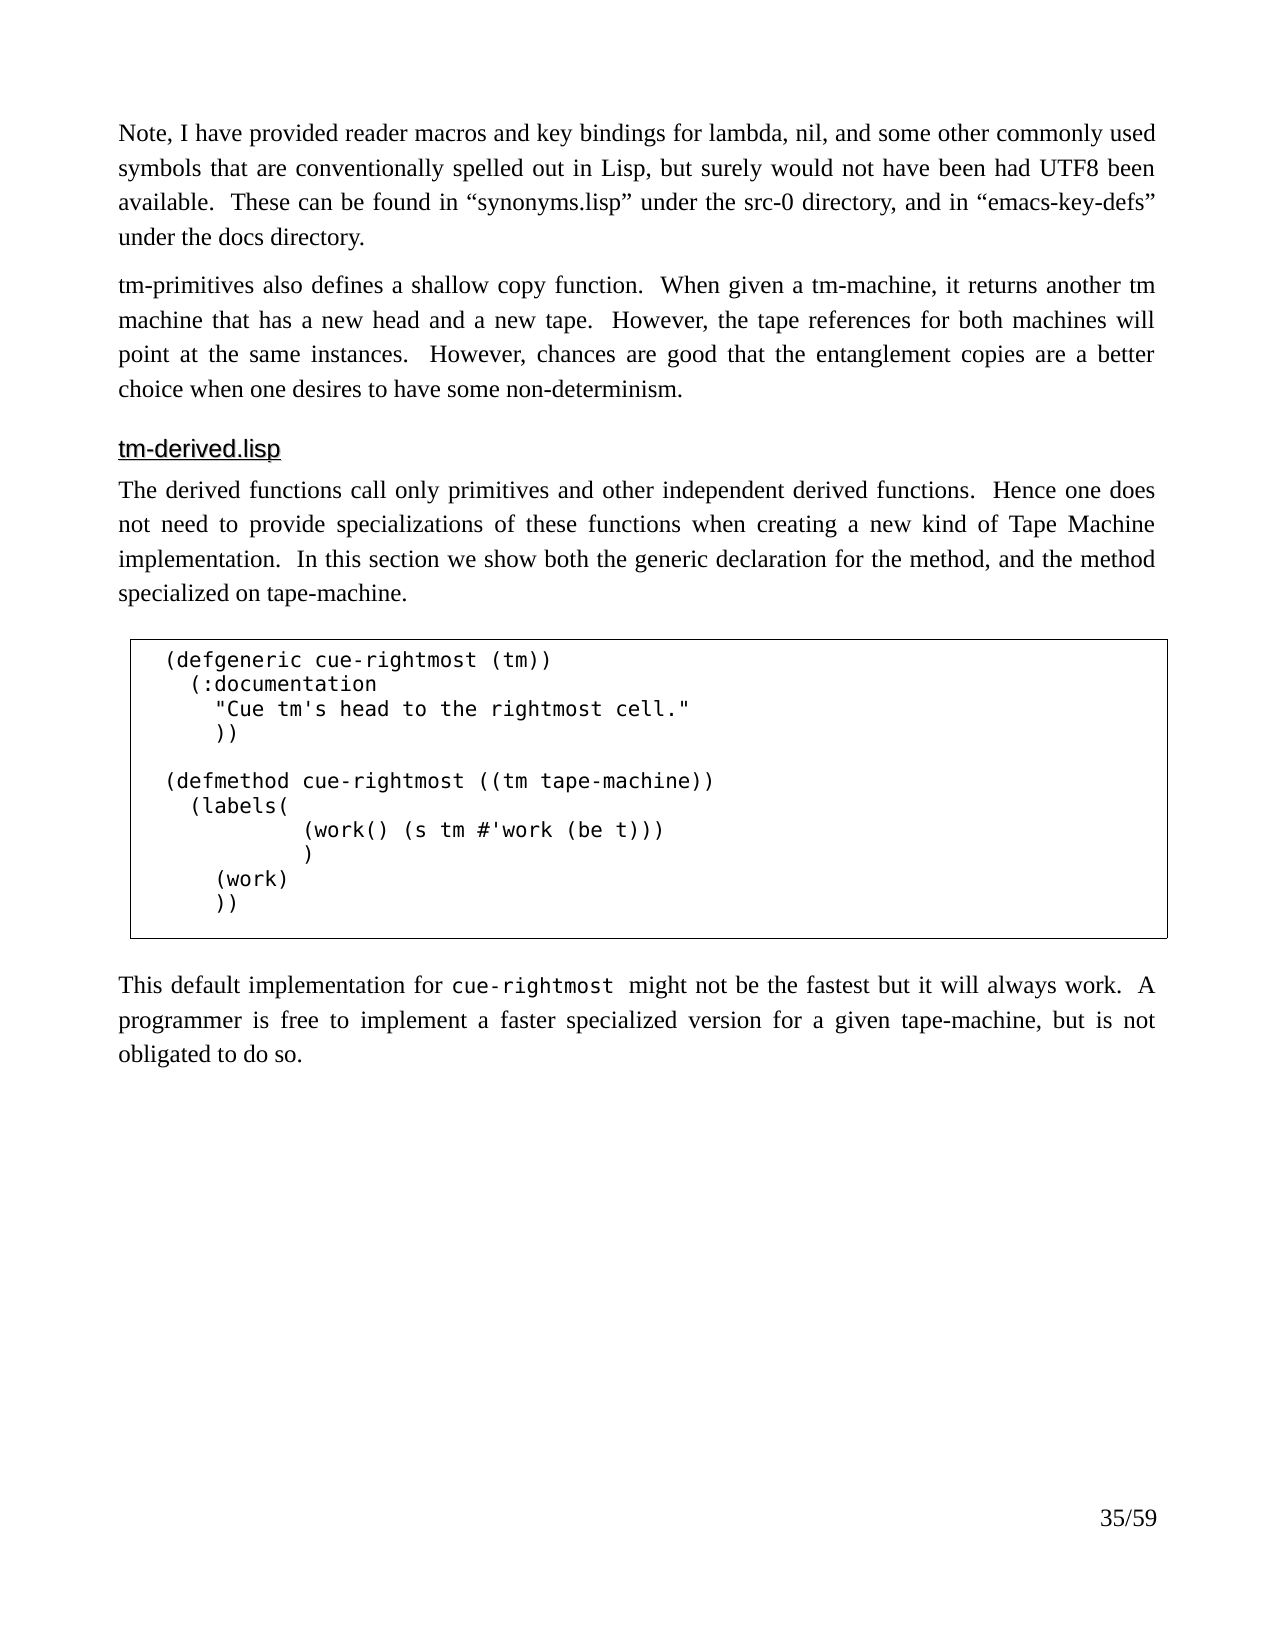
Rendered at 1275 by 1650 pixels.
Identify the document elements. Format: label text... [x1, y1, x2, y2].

text "Cue tm's head to the rightmost cell." [139, 697, 1158, 721]
text This default implementation for cue-rightmost might not be the fastest but it will always work. A programmer is free to implement a faster specialized version for a given tape-machine, but is not obligated to do so. [118, 971, 1157, 1068]
text (work() (s tm #'work (be t))) [139, 818, 1158, 842]
text )) [139, 721, 1158, 745]
text The derived functions call only primitives and other independent derived functions. Hence one does not need to provide specializations of these functions when creating a new kind of Tape Machine implementation. In this section we show both the generic declaration for the method, and the method specialized on tape-machine. [118, 475, 1157, 607]
text Note, I have provided reader macros and key bindings for lambda, nil, and some other commonly used symbols that are conventionally spelled out in Lisp, but surely would not have been had UTF8 been available. These can be found in “synonyms.lisp” under the src-0 directory, and in “emacs-key-defs” under the docs directory. [118, 118, 1157, 250]
text ) [139, 842, 1158, 867]
text (labels( [139, 794, 1158, 818]
text )) [139, 891, 1158, 915]
text (defmethod cue-rightmost ((tm tape-machine)) [139, 769, 1158, 794]
subtitle tm-derived.lisp [118, 433, 1157, 462]
text (work) [139, 867, 1158, 891]
text tm-primitives also defines a shallow copy function. When given a tm-machine, it returns another tm machine that has a new head and a new tape. However, the tape references for both machines will point at the same instances. However, chances are good that the entanglement copies are a better choice when one desires to have some non-determinism. [118, 271, 1157, 403]
text (defgeneric cue-rightmost (tm)) [139, 648, 1158, 672]
text (:documentation [139, 672, 1158, 697]
